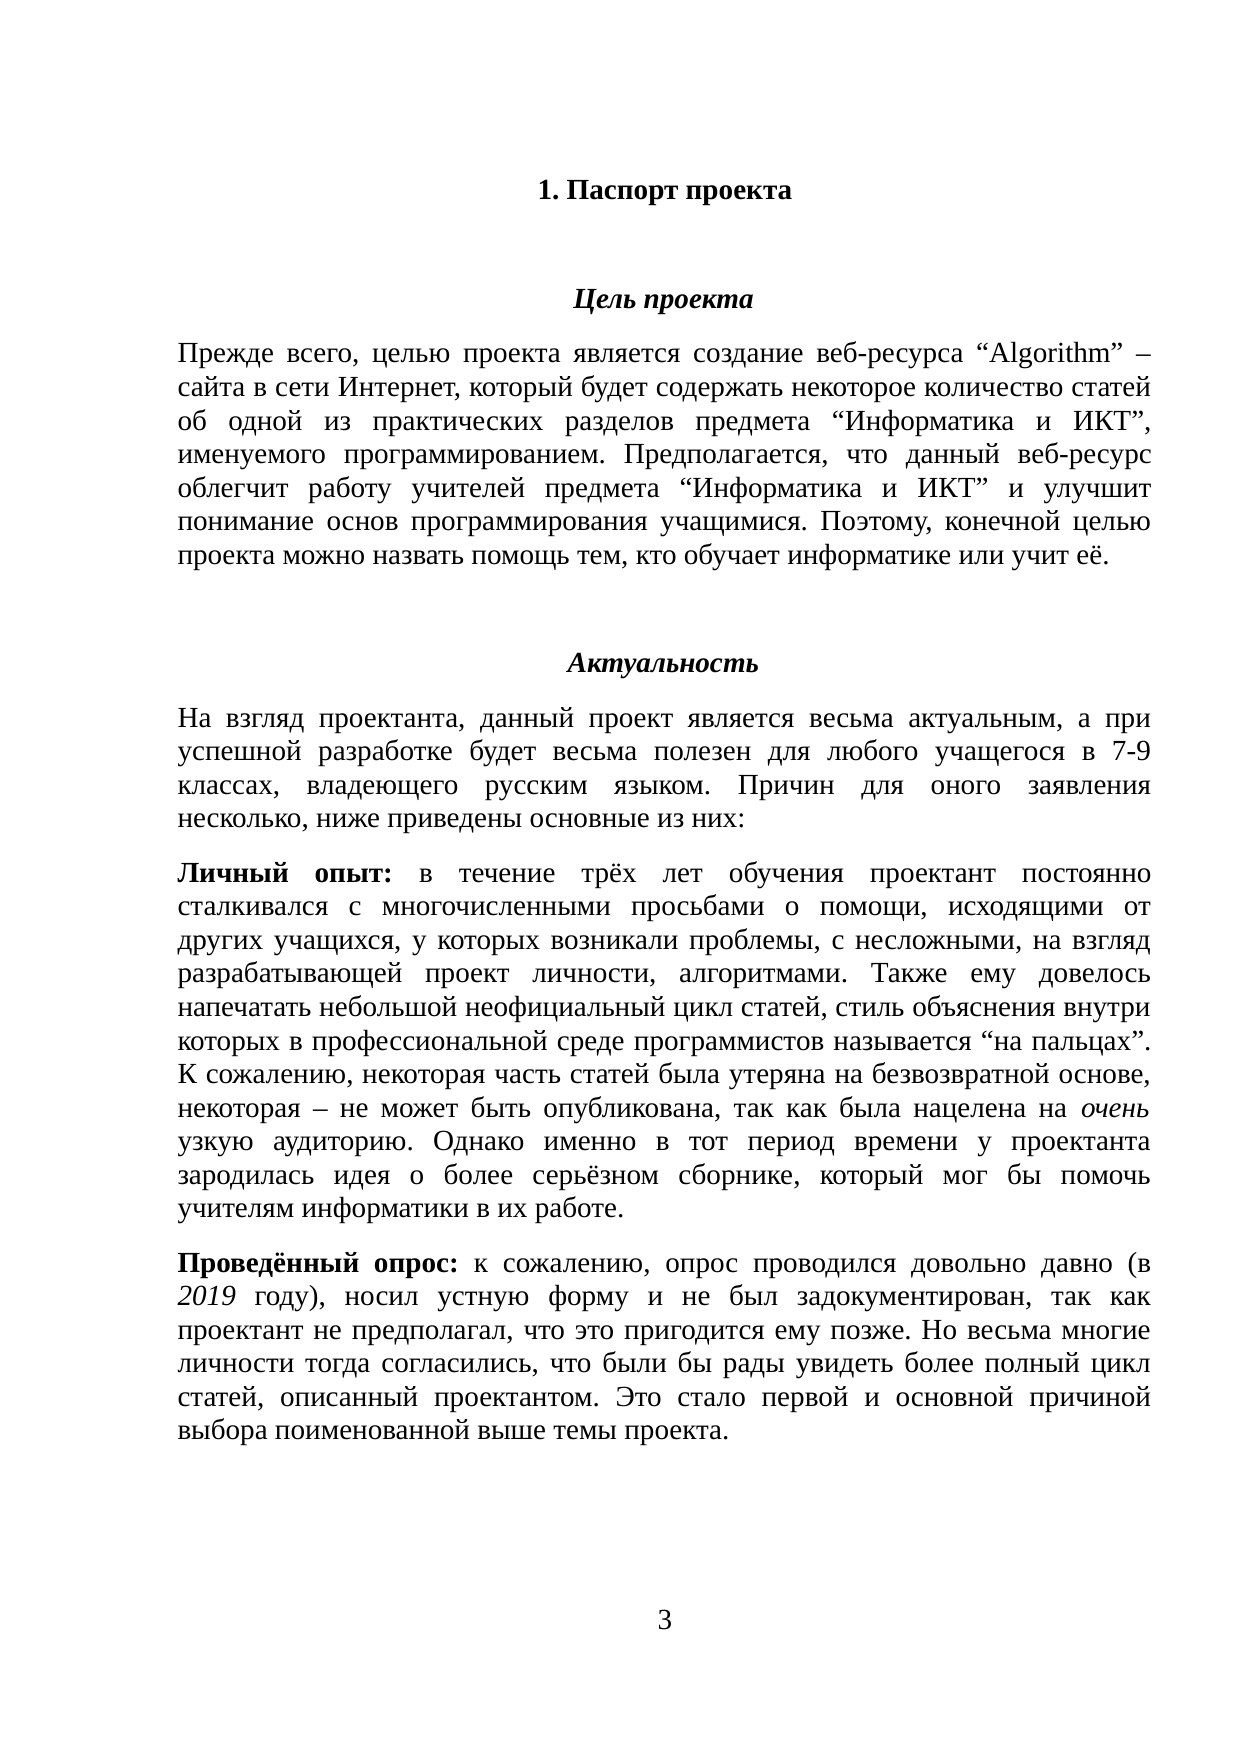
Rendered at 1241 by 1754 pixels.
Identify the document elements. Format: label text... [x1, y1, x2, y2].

text Актуальность [177, 646, 1152, 679]
text Личный опыт: в течение трёх лет обучения проектант постоянно сталкивался с многочисленными просьбами о помощи, исходящими от других учащихся, у которых возникали проблемы, с несложными, на взгляд разрабатывающей проект личности, алгоритмами. Также ему довелось напечатать небольшой неофициальный цикл статей, стиль объяснения внутри которых в профессиональной среде программистов называется “на пальцах”. К сожалению, некоторая часть статей была утеряна на безвозвратной основе, некоторая – не может быть опубликована, так как была нацелена на очень узкую аудиторию. Однако именно в тот период времени у проектанта зародилась идея о более серьёзном сборнике, который мог бы помочь учителям информатики в их работе. [177, 855, 1152, 1224]
text Проведённый опрос: к сожалению, опрос проводился довольно давно (в 2019 году), носил устную форму и не был задокументирован, так как проектант не предполагал, что это пригодится ему позже. Но весьма многие личности тогда согласились, что были бы рады увидеть более полный цикл статей, описанный проектантом. Это стало первой и основной причиной выбора поименованной выше темы проекта. [177, 1245, 1152, 1446]
text На взгляд проектанта, данный проект является весьма актуальным, а при успешной разработке будет весьма полезен для любого учащегося в 7-9 классах, владеющего русским языком. Причин для оного заявления несколько, ниже приведены основные из них: [177, 700, 1152, 834]
text Цель проекта [177, 281, 1152, 315]
text Прежде всего, целью проекта является создание веб-ресурса “Algorithm” – сайта в сети Интернет, который будет содержать некоторое количество статей об одной из практических разделов предмета “Информатика и ИКТ”, именуемого программированием. Предполагается, что данный веб-ресурс облегчит работу учителей предмета “Информатика и ИКТ” и улучшит понимание основ программирования учащимися. Поэтому, конечной целью проекта можно назвать помощь тем, кто обучает информатике или учит её. [177, 336, 1152, 570]
text 1. Паспорт проекта [177, 172, 1152, 206]
